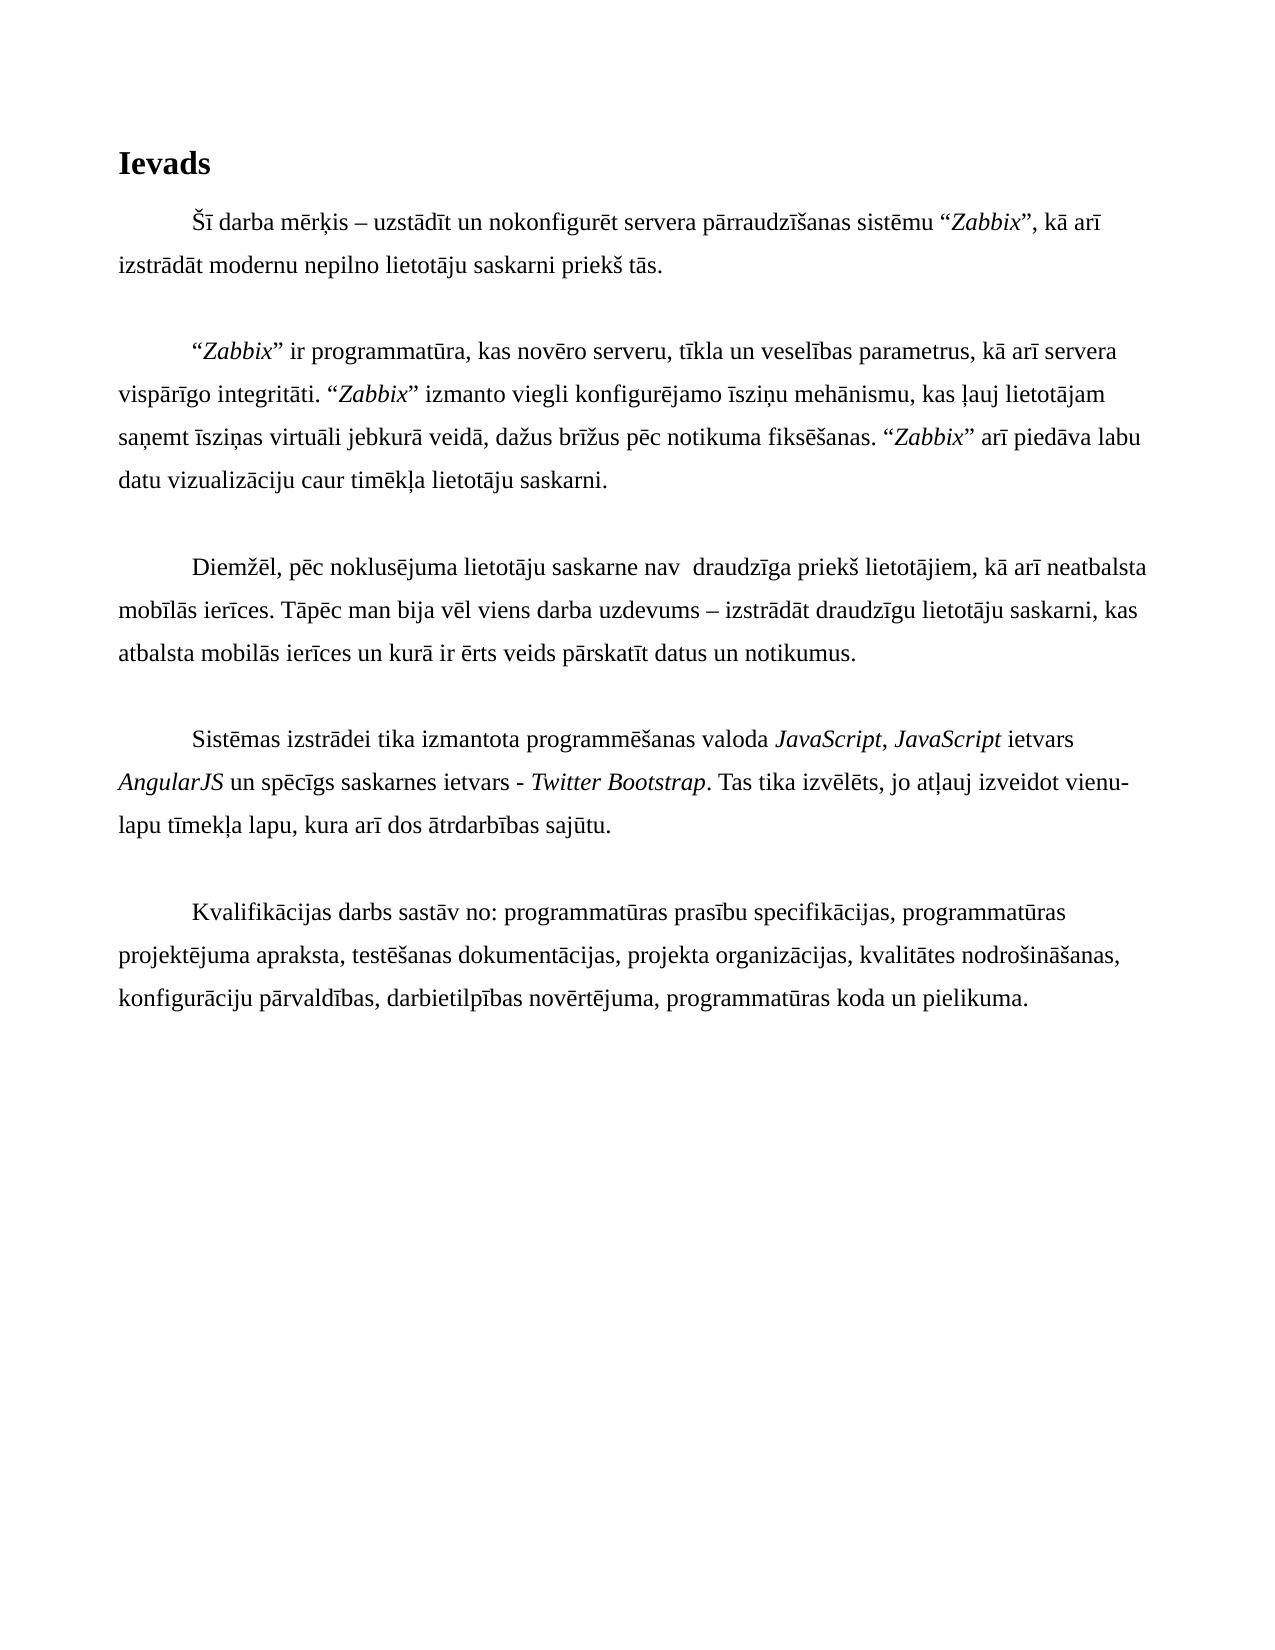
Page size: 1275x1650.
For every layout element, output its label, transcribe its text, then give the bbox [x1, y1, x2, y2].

text Šī darba mērķis – uzstādīt un nokonfigurēt servera pārraudzīšanas sistēmu “Zabbix”, kā arī izstrādāt modernu nepilno lietotāju saskarni priekš tās. [118, 207, 1157, 279]
text “Zabbix” ir programmatūra, kas novēro serveru, tīkla un veselības parametrus, kā arī servera vispārīgo integritāti. “Zabbix” izmanto viegli konfigurējamo īsziņu mehānismu, kas ļauj lietotājam saņemt īsziņas virtuāli jebkurā veidā, dažus brīžus pēc notikuma fiksēšanas. “Zabbix” arī piedāva labu datu vizualizāciju caur timēkļa lietotāju saskarni. [118, 336, 1157, 494]
text Sistēmas izstrādei tika izmantota programmēšanas valoda JavaScript, JavaScript ietvars AngularJS un spēcīgs saskarnes ietvars - Twitter Bootstrap. Tas tika izvēlēts, jo atļauj izveidot vienu-lapu tīmekļa lapu, kura arī dos ātrdarbības sajūtu. [118, 724, 1157, 839]
text Kvalifikācijas darbs sastāv no: programmatūras prasību specifikācijas, programmatūras projektējuma apraksta, testēšanas dokumentācijas, projekta organizācijas, kvalitātes nodrošināšanas, konfigurāciju pārvaldības, darbietilpības novērtējuma, programmatūras koda un pielikuma. [118, 897, 1157, 1012]
subtitle Ievads [118, 143, 1157, 181]
text Diemžēl, pēc noklusējuma lietotāju saskarne nav draudzīga priekš lietotājiem, kā arī neatbalsta mobīlās ierīces. Tāpēc man bija vēl viens darba uzdevums – izstrādāt draudzīgu lietotāju saskarni, kas atbalsta mobilās ierīces un kurā ir ērts veids pārskatīt datus un notikumus. [118, 552, 1157, 667]
